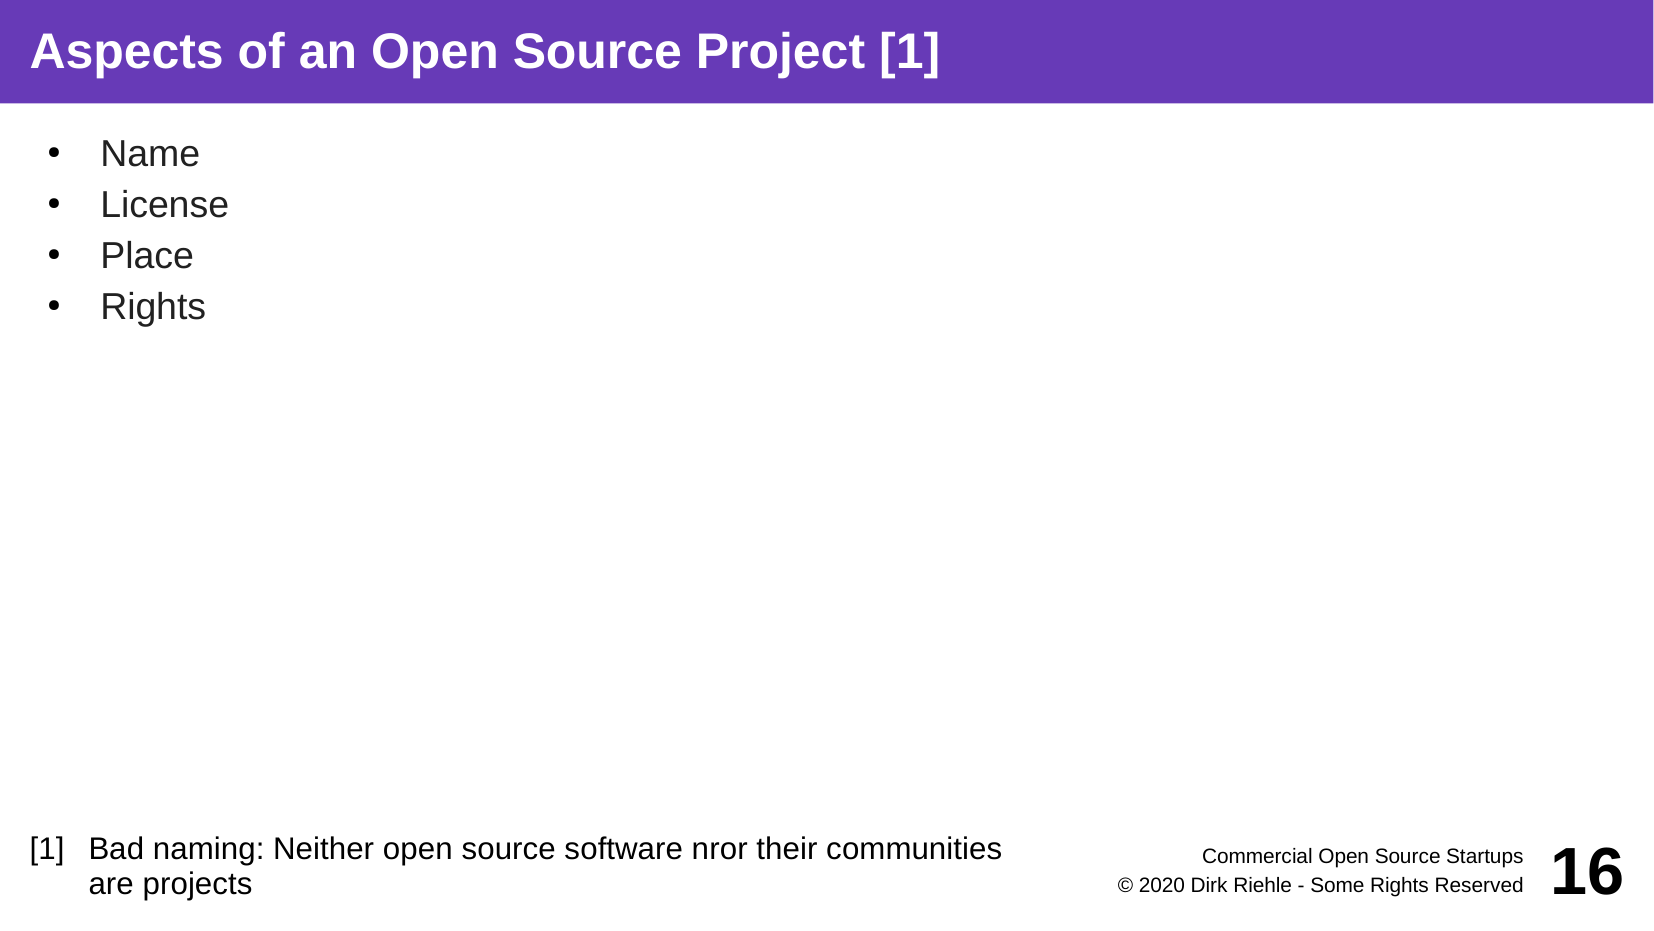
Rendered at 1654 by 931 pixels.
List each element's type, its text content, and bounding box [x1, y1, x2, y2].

text_box [1] Bad naming: Neither open source software nror their communities are projects [0, 693, 1182, 931]
list Name License Place Rights [29, 132, 1625, 813]
title Aspects of an Open Source Project [1] [0, 0, 1654, 104]
